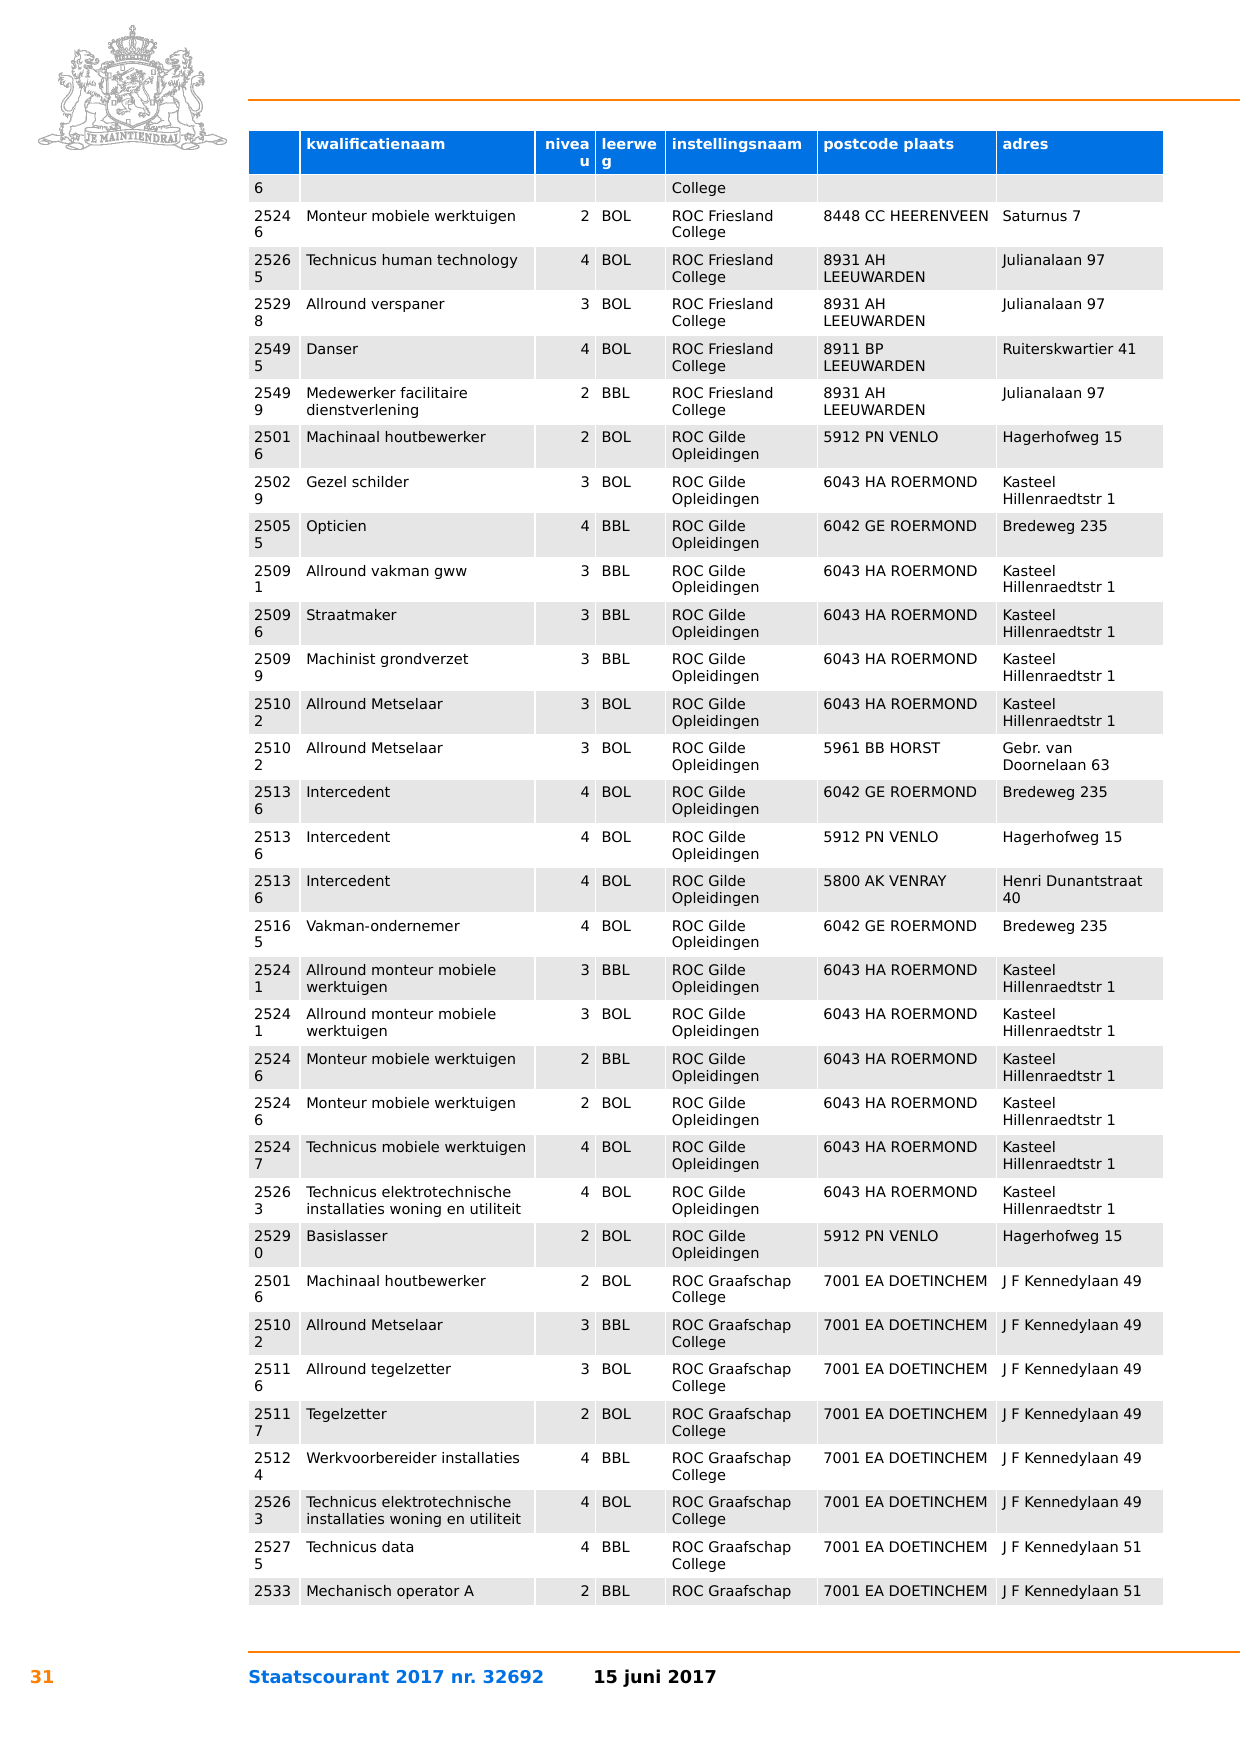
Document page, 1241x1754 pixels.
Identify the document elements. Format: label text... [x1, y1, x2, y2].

table_cell 5912 PN VENLO [818, 425, 996, 468]
table_cell ROC Graafschap College [666, 1268, 817, 1311]
table_header leerweg [596, 131, 665, 174]
table_cell 4 [536, 336, 595, 379]
table_cell J F Kennedylaan 49 [997, 1401, 1163, 1444]
table_cell 25136 [249, 780, 299, 823]
table_cell BBL [596, 1445, 665, 1488]
table_cell 3 [536, 1312, 595, 1355]
table_cell Kasteel Hillenraedtstr 1 [997, 691, 1163, 734]
table_cell 7001 EA DOETINCHEM [818, 1490, 996, 1533]
table_cell 2 [536, 425, 595, 468]
table_cell 3 [536, 602, 595, 645]
table_cell 4 [536, 513, 595, 557]
table_cell 5912 PN VENLO [818, 1223, 996, 1267]
table_cell ROC Friesland College [666, 247, 817, 290]
table_cell Saturnus 7 [997, 203, 1163, 246]
table_cell Intercedent [301, 868, 534, 912]
table_cell ROC Graafschap [666, 1578, 817, 1605]
table_cell BOL [596, 913, 665, 956]
table_cell 2 [536, 203, 595, 246]
table_cell ROC Gilde Opleidingen [666, 1135, 817, 1178]
table_cell 4 [536, 1445, 595, 1488]
table_cell 25246 [249, 1090, 299, 1133]
table_cell 3 [536, 291, 595, 335]
table_cell Kasteel Hillenraedtstr 1 [997, 957, 1163, 1000]
table_cell Allround tegelzetter [301, 1356, 534, 1400]
table_cell BOL [596, 291, 665, 335]
table_cell 6043 HA ROERMOND [818, 1090, 996, 1133]
table_cell ROC Graafschap College [666, 1490, 817, 1533]
table_cell 2 [536, 1268, 595, 1311]
table_cell 3 [536, 558, 595, 601]
table_cell ROC Graafschap College [666, 1445, 817, 1488]
table_cell Julianalaan 97 [997, 291, 1163, 335]
table_cell Ruiterskwartier 41 [997, 336, 1163, 379]
table_cell Kasteel Hillenraedtstr 1 [997, 469, 1163, 512]
table_cell 3 [536, 735, 595, 778]
table_cell Julianalaan 97 [997, 247, 1163, 290]
table_cell BBL [596, 1312, 665, 1355]
table_cell 6043 HA ROERMOND [818, 1046, 996, 1089]
table_cell 25102 [249, 691, 299, 734]
table_cell 25290 [249, 1223, 299, 1267]
table_cell 25246 [249, 203, 299, 246]
table_cell Bredeweg 235 [997, 913, 1163, 956]
table_cell ROC Gilde Opleidingen [666, 646, 817, 690]
table_cell 25263 [249, 1179, 299, 1222]
table_cell 3 [536, 646, 595, 690]
table_cell ROC Gilde Opleidingen [666, 469, 817, 512]
table_cell Monteur mobiele werktuigen [301, 203, 534, 246]
table_cell Allround Metselaar [301, 735, 534, 778]
table_cell ROC Graafschap College [666, 1534, 817, 1577]
table_cell 7001 EA DOETINCHEM [818, 1401, 996, 1444]
table_cell 25499 [249, 380, 299, 423]
table_cell 2 [536, 1046, 595, 1089]
table_cell 25246 [249, 1046, 299, 1089]
table_cell ROC Gilde Opleidingen [666, 957, 817, 1000]
table_cell [536, 175, 595, 202]
table_cell 4 [536, 1135, 595, 1178]
table_cell ROC Graafschap College [666, 1356, 817, 1400]
table_cell 4 [536, 868, 595, 912]
table_cell ROC Gilde Opleidingen [666, 780, 817, 823]
table_cell BOL [596, 1223, 665, 1267]
table_cell BOL [596, 691, 665, 734]
table_cell Allround verspaner [301, 291, 534, 335]
table_cell BOL [596, 868, 665, 912]
table_cell Werkvoorbereider installaties [301, 1445, 534, 1488]
table_cell BBL [596, 1534, 665, 1577]
table_cell 2 [536, 1090, 595, 1133]
table_cell Bredeweg 235 [997, 513, 1163, 557]
table_cell 25241 [249, 957, 299, 1000]
table_cell 7001 EA DOETINCHEM [818, 1312, 996, 1355]
table_cell 25099 [249, 646, 299, 690]
table_cell 6043 HA ROERMOND [818, 1179, 996, 1222]
table_cell J F Kennedylaan 49 [997, 1312, 1163, 1355]
picture [38, 25, 227, 150]
table_cell Monteur mobiele werktuigen [301, 1090, 534, 1133]
table_cell 25055 [249, 513, 299, 557]
table_cell Hagerhofweg 15 [997, 425, 1163, 468]
table_cell Allround monteur mobiele werktuigen [301, 1001, 534, 1045]
table_header instellingsnaam [666, 131, 817, 174]
table_cell 3 [536, 469, 595, 512]
table_header kwalificatienaam [301, 131, 534, 174]
table_cell BBL [596, 558, 665, 601]
table_cell 6043 HA ROERMOND [818, 1135, 996, 1178]
table_cell BOL [596, 425, 665, 468]
table_cell 7001 EA DOETINCHEM [818, 1356, 996, 1400]
table_cell Monteur mobiele werktuigen [301, 1046, 534, 1089]
table_cell 8931 AH LEEUWARDEN [818, 247, 996, 290]
table_cell ROC Gilde Opleidingen [666, 824, 817, 867]
table_cell Kasteel Hillenraedtstr 1 [997, 1179, 1163, 1222]
table_cell 6 [249, 175, 299, 202]
table_cell ROC Gilde Opleidingen [666, 1001, 817, 1045]
table_cell 3 [536, 1356, 595, 1400]
table_cell Machinaal houtbewerker [301, 425, 534, 468]
table_cell 25116 [249, 1356, 299, 1400]
table_cell BBL [596, 602, 665, 645]
table_cell BBL [596, 513, 665, 557]
table_cell Vakman-ondernemer [301, 913, 534, 956]
table_cell ROC Friesland College [666, 380, 817, 423]
table_cell Kasteel Hillenraedtstr 1 [997, 602, 1163, 645]
table_cell 6042 GE ROERMOND [818, 780, 996, 823]
table_cell 25263 [249, 1490, 299, 1533]
table_cell J F Kennedylaan 49 [997, 1268, 1163, 1311]
table_cell 25298 [249, 291, 299, 335]
table_cell Straatmaker [301, 602, 534, 645]
table_cell ROC Graafschap College [666, 1401, 817, 1444]
table_cell 6043 HA ROERMOND [818, 1001, 996, 1045]
table_cell ROC Gilde Opleidingen [666, 602, 817, 645]
table_cell 7001 EA DOETINCHEM [818, 1534, 996, 1577]
table_cell 6043 HA ROERMOND [818, 957, 996, 1000]
table_header postcode plaats [818, 131, 996, 174]
table_cell 7001 EA DOETINCHEM [818, 1268, 996, 1311]
table_cell BBL [596, 1578, 665, 1605]
table_cell Kasteel Hillenraedtstr 1 [997, 558, 1163, 601]
table_header [249, 131, 299, 174]
table_cell ROC Gilde Opleidingen [666, 913, 817, 956]
table_cell 25241 [249, 1001, 299, 1045]
table_cell Kasteel Hillenraedtstr 1 [997, 1046, 1163, 1089]
table_cell Mechanisch operator A [301, 1578, 534, 1605]
table_cell 6043 HA ROERMOND [818, 469, 996, 512]
table_cell 25102 [249, 1312, 299, 1355]
table_cell 4 [536, 780, 595, 823]
table_cell 8448 CC HEERENVEEN [818, 203, 996, 246]
table_cell 4 [536, 1179, 595, 1222]
table_cell 4 [536, 824, 595, 867]
table_cell BBL [596, 646, 665, 690]
table_cell Kasteel Hillenraedtstr 1 [997, 646, 1163, 690]
table_cell BBL [596, 1046, 665, 1089]
table_cell 6042 GE ROERMOND [818, 513, 996, 557]
table_cell 4 [536, 1490, 595, 1533]
table_cell BOL [596, 1490, 665, 1533]
table_cell 7001 EA DOETINCHEM [818, 1445, 996, 1488]
table_cell 25102 [249, 735, 299, 778]
table_cell [997, 175, 1163, 202]
table_cell Machinist grondverzet [301, 646, 534, 690]
table_cell Tegelzetter [301, 1401, 534, 1444]
table_cell BOL [596, 824, 665, 867]
table_cell Bredeweg 235 [997, 780, 1163, 823]
table_cell 4 [536, 247, 595, 290]
table_cell 25136 [249, 824, 299, 867]
table_cell BOL [596, 735, 665, 778]
table_cell 2 [536, 1578, 595, 1605]
table_cell Allround vakman gww [301, 558, 534, 601]
table_cell BOL [596, 336, 665, 379]
table_cell 25247 [249, 1135, 299, 1178]
table_cell BBL [596, 957, 665, 1000]
table_cell 3 [536, 1001, 595, 1045]
table_cell 25124 [249, 1445, 299, 1488]
table_cell Technicus human technology [301, 247, 534, 290]
table_cell J F Kennedylaan 49 [997, 1356, 1163, 1400]
table_cell ROC Friesland College [666, 291, 817, 335]
table_cell Opticien [301, 513, 534, 557]
table_cell Kasteel Hillenraedtstr 1 [997, 1001, 1163, 1045]
table_cell 25091 [249, 558, 299, 601]
table_cell 5961 BB HORST [818, 735, 996, 778]
table_cell 2 [536, 1401, 595, 1444]
table_cell 6042 GE ROERMOND [818, 913, 996, 956]
table_cell ROC Friesland College [666, 336, 817, 379]
table_cell 25275 [249, 1534, 299, 1577]
table_cell Basislasser [301, 1223, 534, 1267]
table_header niveau [536, 131, 595, 174]
table_cell Technicus elektrotechnische installaties woning en utiliteit [301, 1490, 534, 1533]
table_cell Hagerhofweg 15 [997, 1223, 1163, 1267]
table_cell 8911 BP LEEUWARDEN [818, 336, 996, 379]
table_cell 3 [536, 957, 595, 1000]
table_cell BOL [596, 203, 665, 246]
table_cell [596, 175, 665, 202]
table_cell Technicus elektrotechnische installaties woning en utiliteit [301, 1179, 534, 1222]
table_cell Julianalaan 97 [997, 380, 1163, 423]
table_cell 25117 [249, 1401, 299, 1444]
table_cell 3 [536, 691, 595, 734]
table_cell Henri Dunantstraat 40 [997, 868, 1163, 912]
table_cell BOL [596, 780, 665, 823]
table_cell ROC Gilde Opleidingen [666, 513, 817, 557]
table_cell 25136 [249, 868, 299, 912]
table_cell Allround Metselaar [301, 691, 534, 734]
table_cell Gezel schilder [301, 469, 534, 512]
table_cell Medewerker facilitaire dienstverlening [301, 380, 534, 423]
table_cell Allround monteur mobiele werktuigen [301, 957, 534, 1000]
table_cell 25265 [249, 247, 299, 290]
table_cell BOL [596, 1135, 665, 1178]
table_cell BOL [596, 1401, 665, 1444]
table_cell Allround Metselaar [301, 1312, 534, 1355]
table_cell ROC Gilde Opleidingen [666, 558, 817, 601]
table_cell 25495 [249, 336, 299, 379]
table_cell 5912 PN VENLO [818, 824, 996, 867]
table_cell Danser [301, 336, 534, 379]
table_cell BOL [596, 1001, 665, 1045]
table_cell ROC Gilde Opleidingen [666, 425, 817, 468]
table_cell ROC Gilde Opleidingen [666, 735, 817, 778]
table_cell ROC Friesland College [666, 203, 817, 246]
table_cell J F Kennedylaan 49 [997, 1490, 1163, 1533]
table_cell 6043 HA ROERMOND [818, 602, 996, 645]
table_cell ROC Gilde Opleidingen [666, 1223, 817, 1267]
table_cell 2 [536, 1223, 595, 1267]
table_cell Gebr. van Doornelaan 63 [997, 735, 1163, 778]
table_cell 4 [536, 913, 595, 956]
table_cell J F Kennedylaan 51 [997, 1578, 1163, 1605]
table_cell Kasteel Hillenraedtstr 1 [997, 1090, 1163, 1133]
table_cell ROC Gilde Opleidingen [666, 691, 817, 734]
table_cell 6043 HA ROERMOND [818, 558, 996, 601]
table_cell BOL [596, 247, 665, 290]
table_cell College [666, 175, 817, 202]
table_cell Intercedent [301, 780, 534, 823]
table_cell Technicus mobiele werktuigen [301, 1135, 534, 1178]
table_cell Kasteel Hillenraedtstr 1 [997, 1135, 1163, 1178]
table_cell [301, 175, 534, 202]
table_cell ROC Gilde Opleidingen [666, 1179, 817, 1222]
table_cell 8931 AH LEEUWARDEN [818, 380, 996, 423]
table_cell ROC Gilde Opleidingen [666, 1090, 817, 1133]
table_cell [818, 175, 996, 202]
table_cell 25165 [249, 913, 299, 956]
table_cell ROC Graafschap College [666, 1312, 817, 1355]
table_cell Intercedent [301, 824, 534, 867]
table_cell BOL [596, 1179, 665, 1222]
table_cell BOL [596, 469, 665, 512]
table_cell 5800 AK VENRAY [818, 868, 996, 912]
table_cell ROC Gilde Opleidingen [666, 868, 817, 912]
table_cell 7001 EA DOETINCHEM [818, 1578, 996, 1605]
table_cell 25016 [249, 425, 299, 468]
table_cell BBL [596, 380, 665, 423]
table_cell 6043 HA ROERMOND [818, 646, 996, 690]
table_cell 2 [536, 380, 595, 423]
table_cell 8931 AH LEEUWARDEN [818, 291, 996, 335]
table_cell Technicus data [301, 1534, 534, 1577]
table_cell 25096 [249, 602, 299, 645]
table_cell J F Kennedylaan 51 [997, 1534, 1163, 1577]
table_cell 2533 [249, 1578, 299, 1605]
table_cell 6043 HA ROERMOND [818, 691, 996, 734]
table_cell BOL [596, 1268, 665, 1311]
table_cell Machinaal houtbewerker [301, 1268, 534, 1311]
table_cell BOL [596, 1356, 665, 1400]
table_cell 25029 [249, 469, 299, 512]
table_cell 4 [536, 1534, 595, 1577]
table_cell J F Kennedylaan 49 [997, 1445, 1163, 1488]
table_cell 25016 [249, 1268, 299, 1311]
table_cell BOL [596, 1090, 665, 1133]
table_cell Hagerhofweg 15 [997, 824, 1163, 867]
table_cell ROC Gilde Opleidingen [666, 1046, 817, 1089]
table_header adres [997, 131, 1163, 174]
